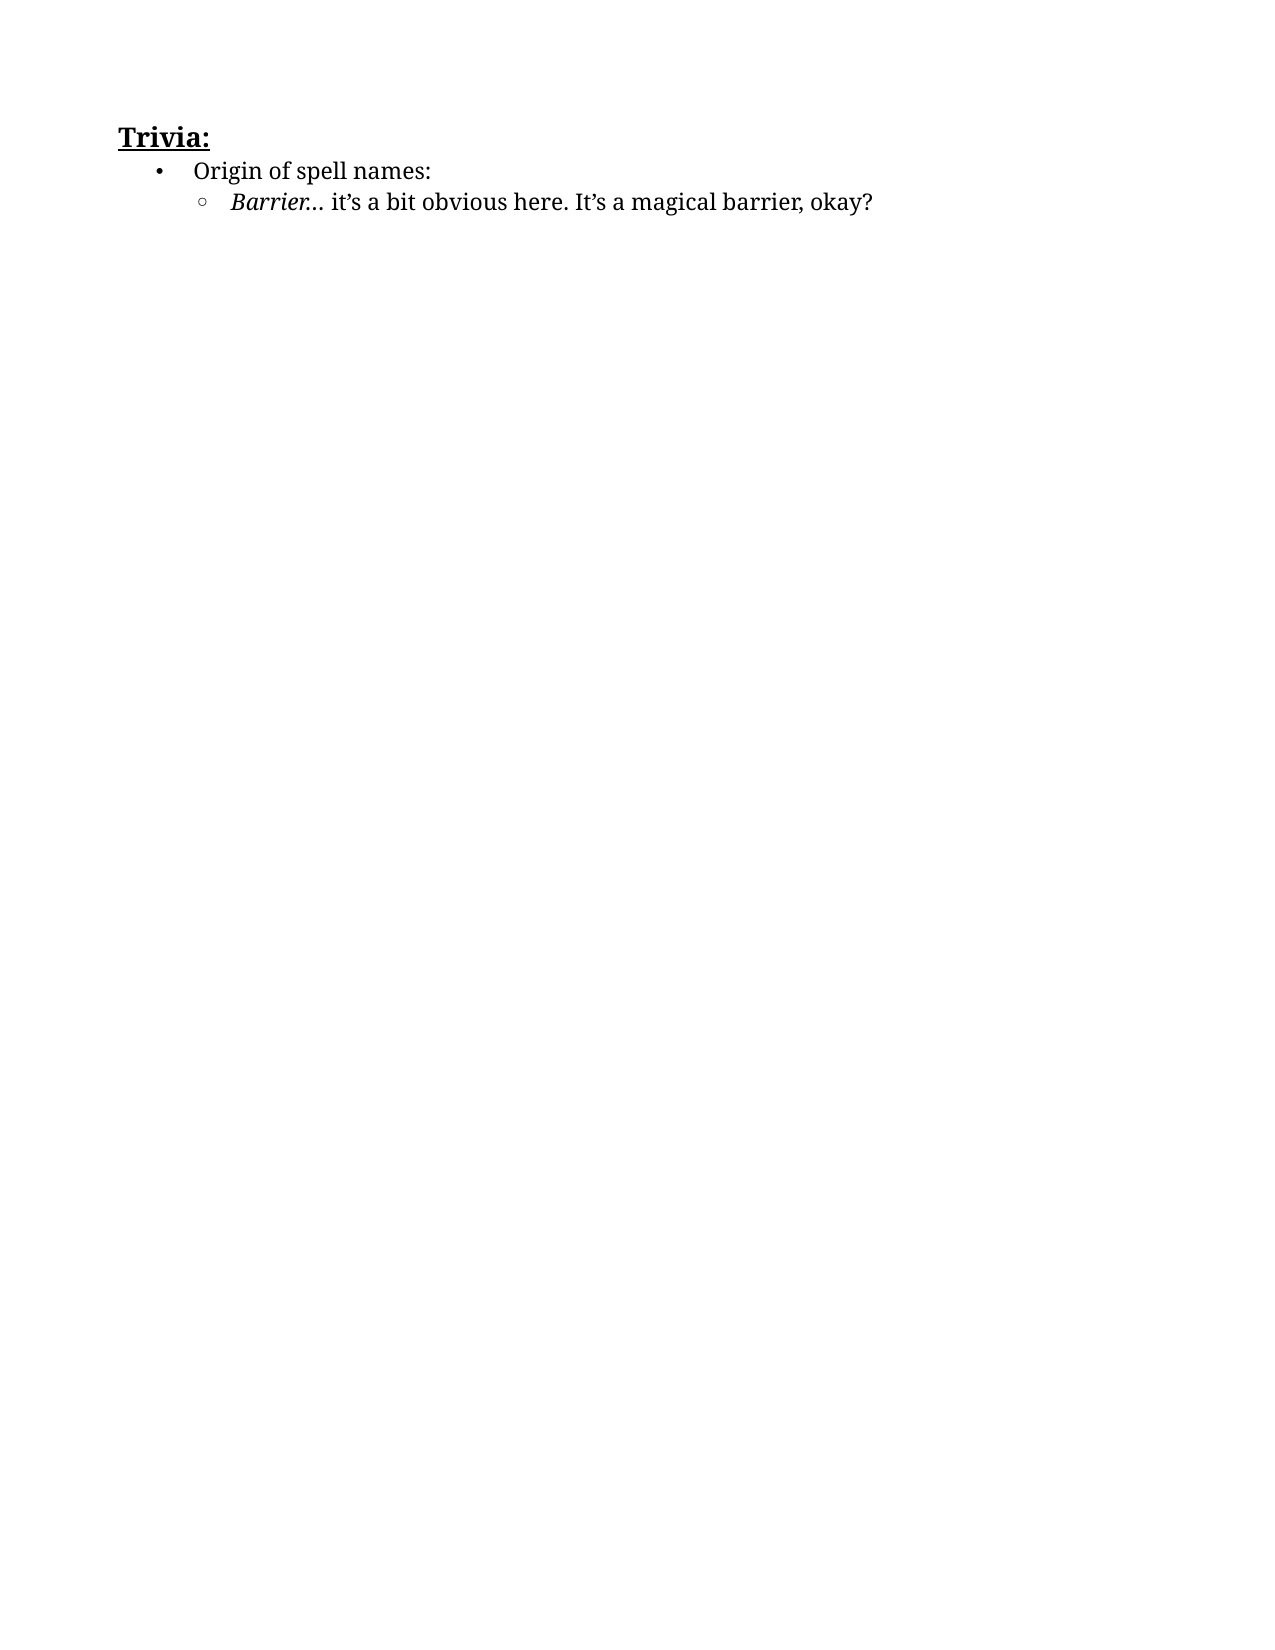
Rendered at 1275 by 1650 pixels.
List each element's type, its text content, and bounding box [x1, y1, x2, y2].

list Barrier… it’s a bit obvious here. It’s a magical barrier, okay? [193, 186, 1157, 217]
list Origin of spell names: [156, 155, 1157, 186]
text Trivia: [118, 118, 1157, 155]
